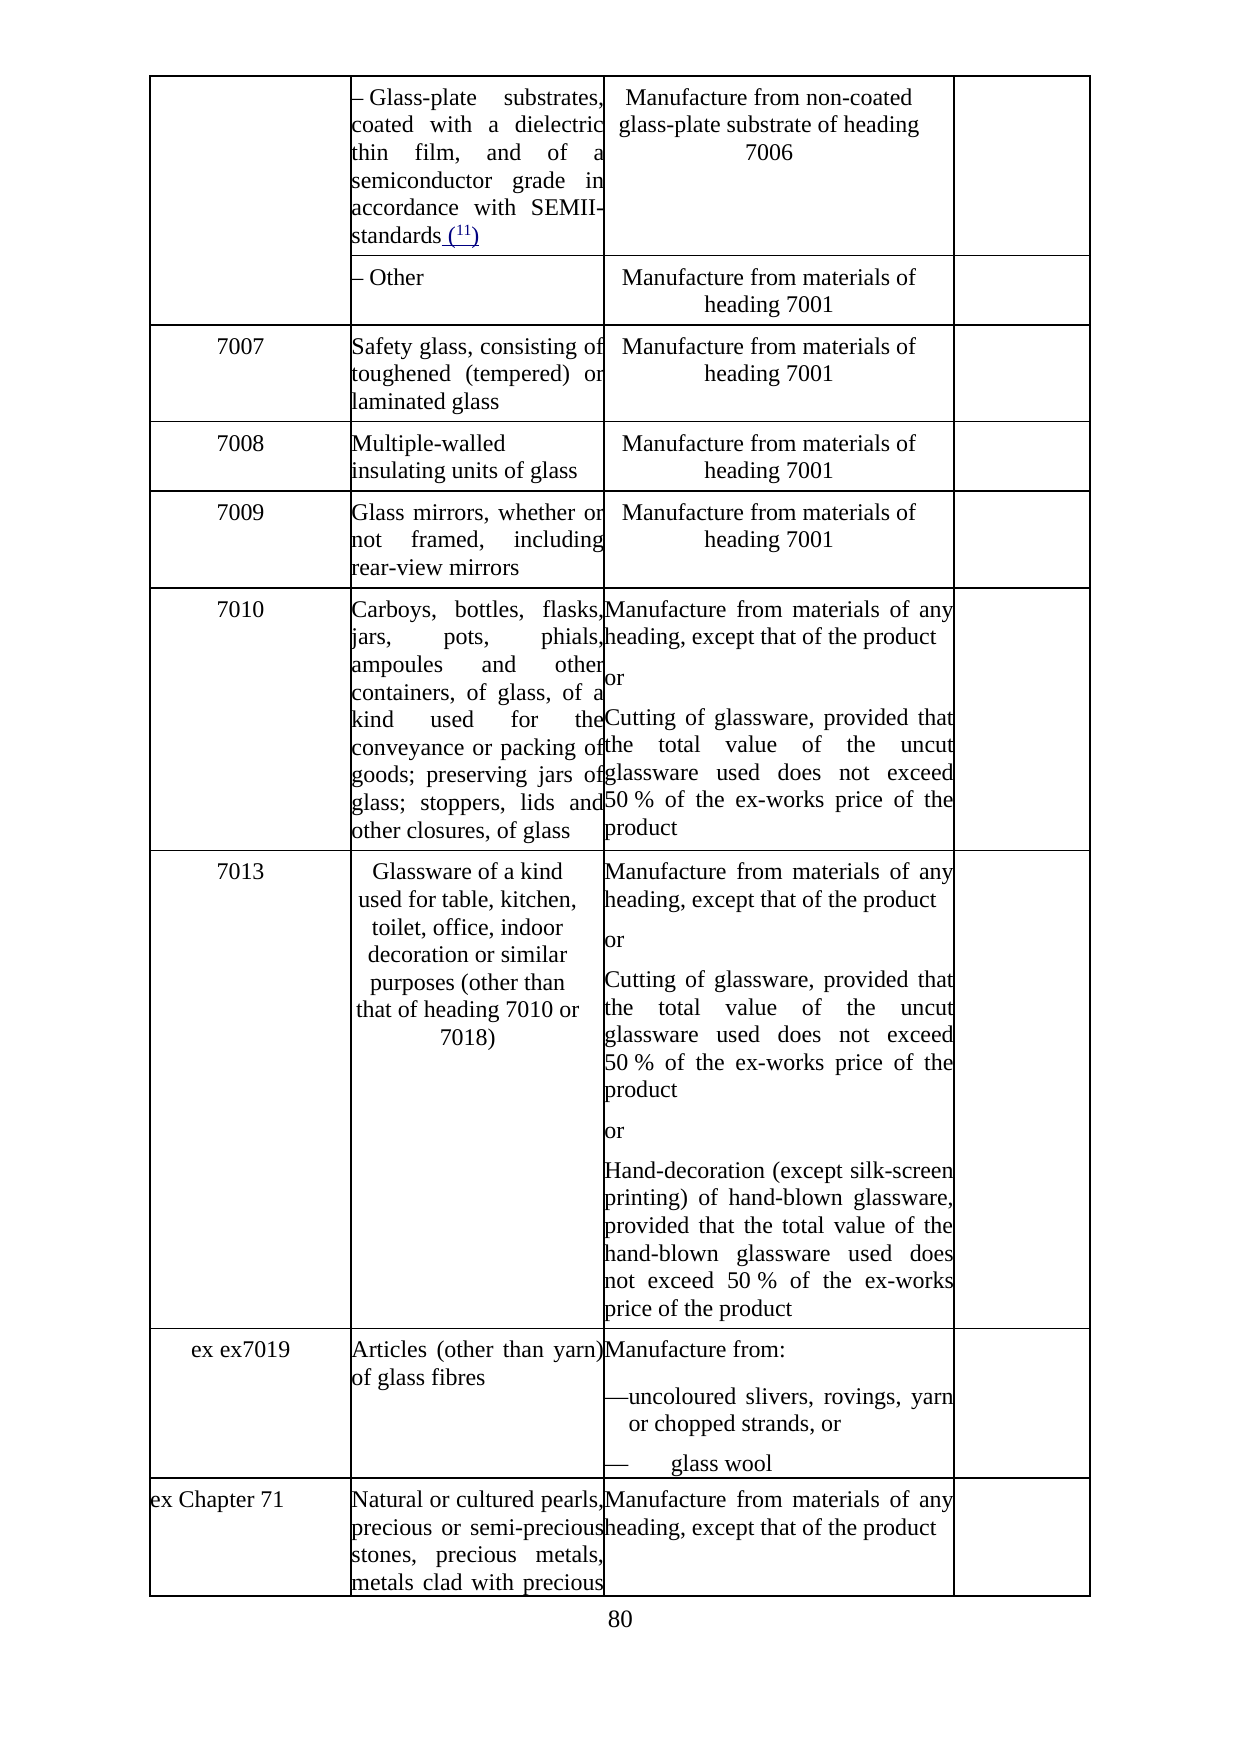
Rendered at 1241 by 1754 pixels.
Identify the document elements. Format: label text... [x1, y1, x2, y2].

table_cell Manufacture from materials of any heading, except that of the product [605, 1479, 953, 1595]
table_header — [605, 1369, 628, 1398]
table_cell Multiple-walled insulating units of glass [352, 422, 603, 490]
table_cell Manufacture from materials of heading 7001 [605, 422, 953, 490]
table_cell Manufacture from non-coated glass-plate substrate of heading 7006 [605, 77, 953, 255]
table_cell ex ex7019 [151, 1329, 350, 1477]
table_header — [605, 1399, 628, 1437]
table_cell [955, 492, 1089, 587]
table_cell Glass mirrors, whether or not framed, including rear-view mirrors [352, 492, 603, 587]
table_cell Natural or cultured pearls, precious or semi-precious stones, precious metals, metals clad with precious [352, 1479, 603, 1595]
table_cell ex Chapter 71 [151, 1479, 350, 1595]
table_cell 7010 [151, 589, 350, 849]
table_cell Safety glass, consisting of toughened (tempered) or laminated glass [352, 326, 603, 421]
table_cell [955, 1479, 1089, 1595]
table_cell [955, 1329, 1089, 1477]
table_cell Manufacture from materials of heading 7001 [605, 492, 953, 587]
table_cell [955, 77, 1089, 255]
table_cell 7009 [151, 492, 350, 587]
table_header — [605, 1437, 671, 1477]
table_cell Manufacture from materials of heading 7001 [605, 326, 953, 421]
table_cell Articles (other than yarn) of glass fibres [352, 1329, 603, 1477]
table_cell [955, 256, 1089, 324]
table_cell Glassware of a kind used for table, kitchen, toilet, office, indoor decoration or similar purposes (other than that of heading 7010 or 7018) [352, 851, 603, 1328]
table_cell [955, 326, 1089, 421]
table_cell Manufacture from: [605, 1329, 953, 1477]
table_cell Manufacture from materials of any heading, except that of the product or Cutting of glassware, provided that the total value of the uncut glassware used does not exceed 50 % of the ex-works price of the product [605, 589, 953, 849]
table_cell Manufacture from materials of any heading, except that of the product or Cutting of glassware, provided that the total value of the uncut glassware used does not exceed 50 % of the ex-works price of the product or Hand-decoration (except silk-screen printing) of hand-blown glassware, provided that the total value of the hand-blown glassware used does not exceed 50 % of the ex-works price of the product [605, 851, 953, 1328]
table_cell 7013 [151, 851, 350, 1328]
table_cell – Glass-plate substrates, coated with a dielectric thin film, and of a semiconductor grade in accordance with SEMII-standards (11) [352, 77, 603, 255]
table_header uncoloured slivers, rovings, yarn or chopped strands, or [628, 1369, 953, 1437]
table_cell [955, 851, 1089, 1328]
table_cell – Other [352, 256, 603, 324]
table_cell Carboys, bottles, flasks, jars, pots, phials, ampoules and other containers, of glass, of a kind used for the conveyance or packing of goods; preserving jars of glass; stoppers, lids and other closures, of glass [352, 589, 603, 849]
table_cell [955, 422, 1089, 490]
table_cell Manufacture from materials of heading 7001 [605, 256, 953, 324]
table_cell [151, 77, 350, 324]
table_cell 7008 [151, 422, 350, 490]
table_cell [955, 589, 1089, 849]
table_cell 7007 [151, 326, 350, 421]
table_header glass wool [671, 1437, 953, 1477]
